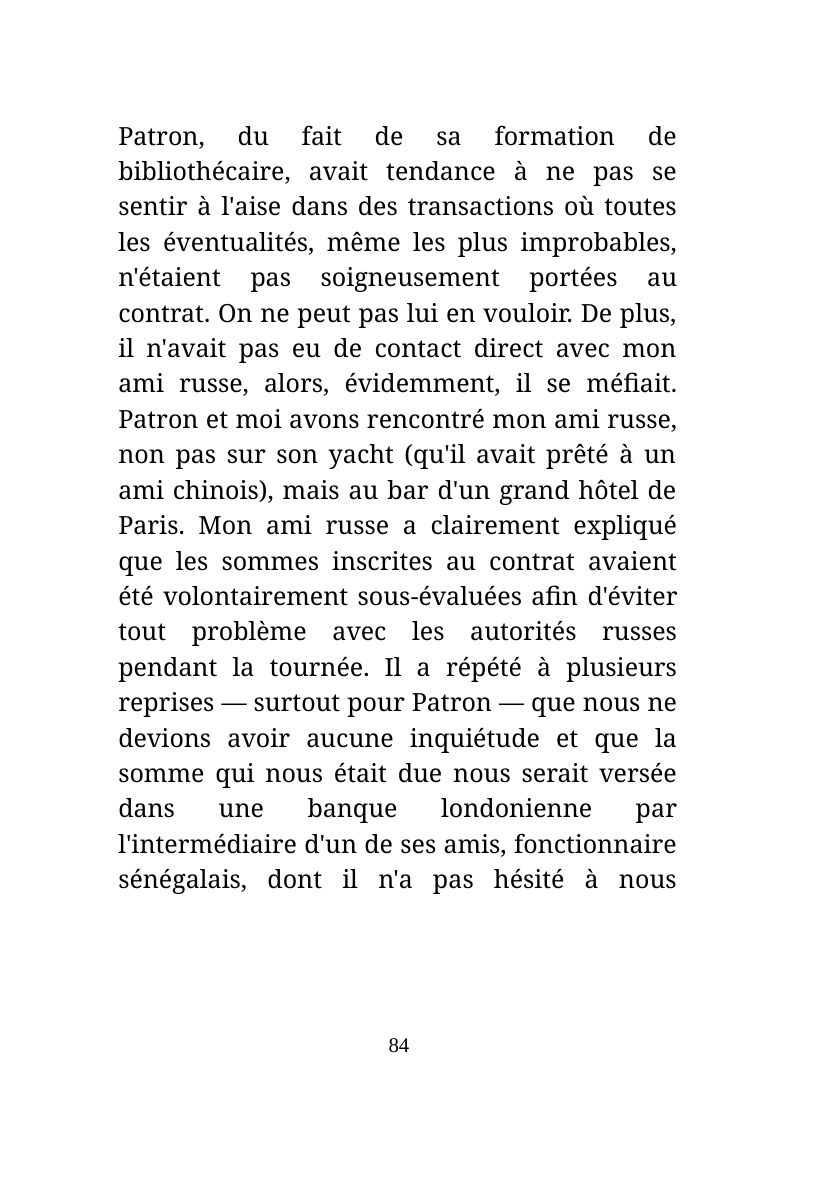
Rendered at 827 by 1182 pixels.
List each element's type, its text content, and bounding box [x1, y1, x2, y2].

text Patron, du fait de sa formation de bibliothécaire, avait tendance à ne pas se sentir à l'aise dans des transactions où toutes les éventualités, même les plus improbables, n'étaient pas soigneusement portées au contrat. On ne peut pas lui en vouloir. De plus, il n'avait pas eu de contact direct avec mon ami russe, alors, évidemment, il se méfiait. Patron et moi avons rencontré mon ami russe, non pas sur son yacht (qu'il avait prêté à un ami chinois), mais au bar d'un grand hôtel de Paris. Mon ami russe a clairement expliqué que les sommes inscrites au contrat avaient été volontairement sous‑évaluées afin d'éviter tout problème avec les autorités russes pendant la tournée. Il a répété à plusieurs reprises — surtout pour Patron — que nous ne devions avoir aucune inquiétude et que la somme qui nous était due nous serait versée dans une banque londonienne par l'intermédiaire d'un de ses amis, fonctionnaire sénégalais, dont il n'a pas hésité à nous [118, 118, 677, 896]
